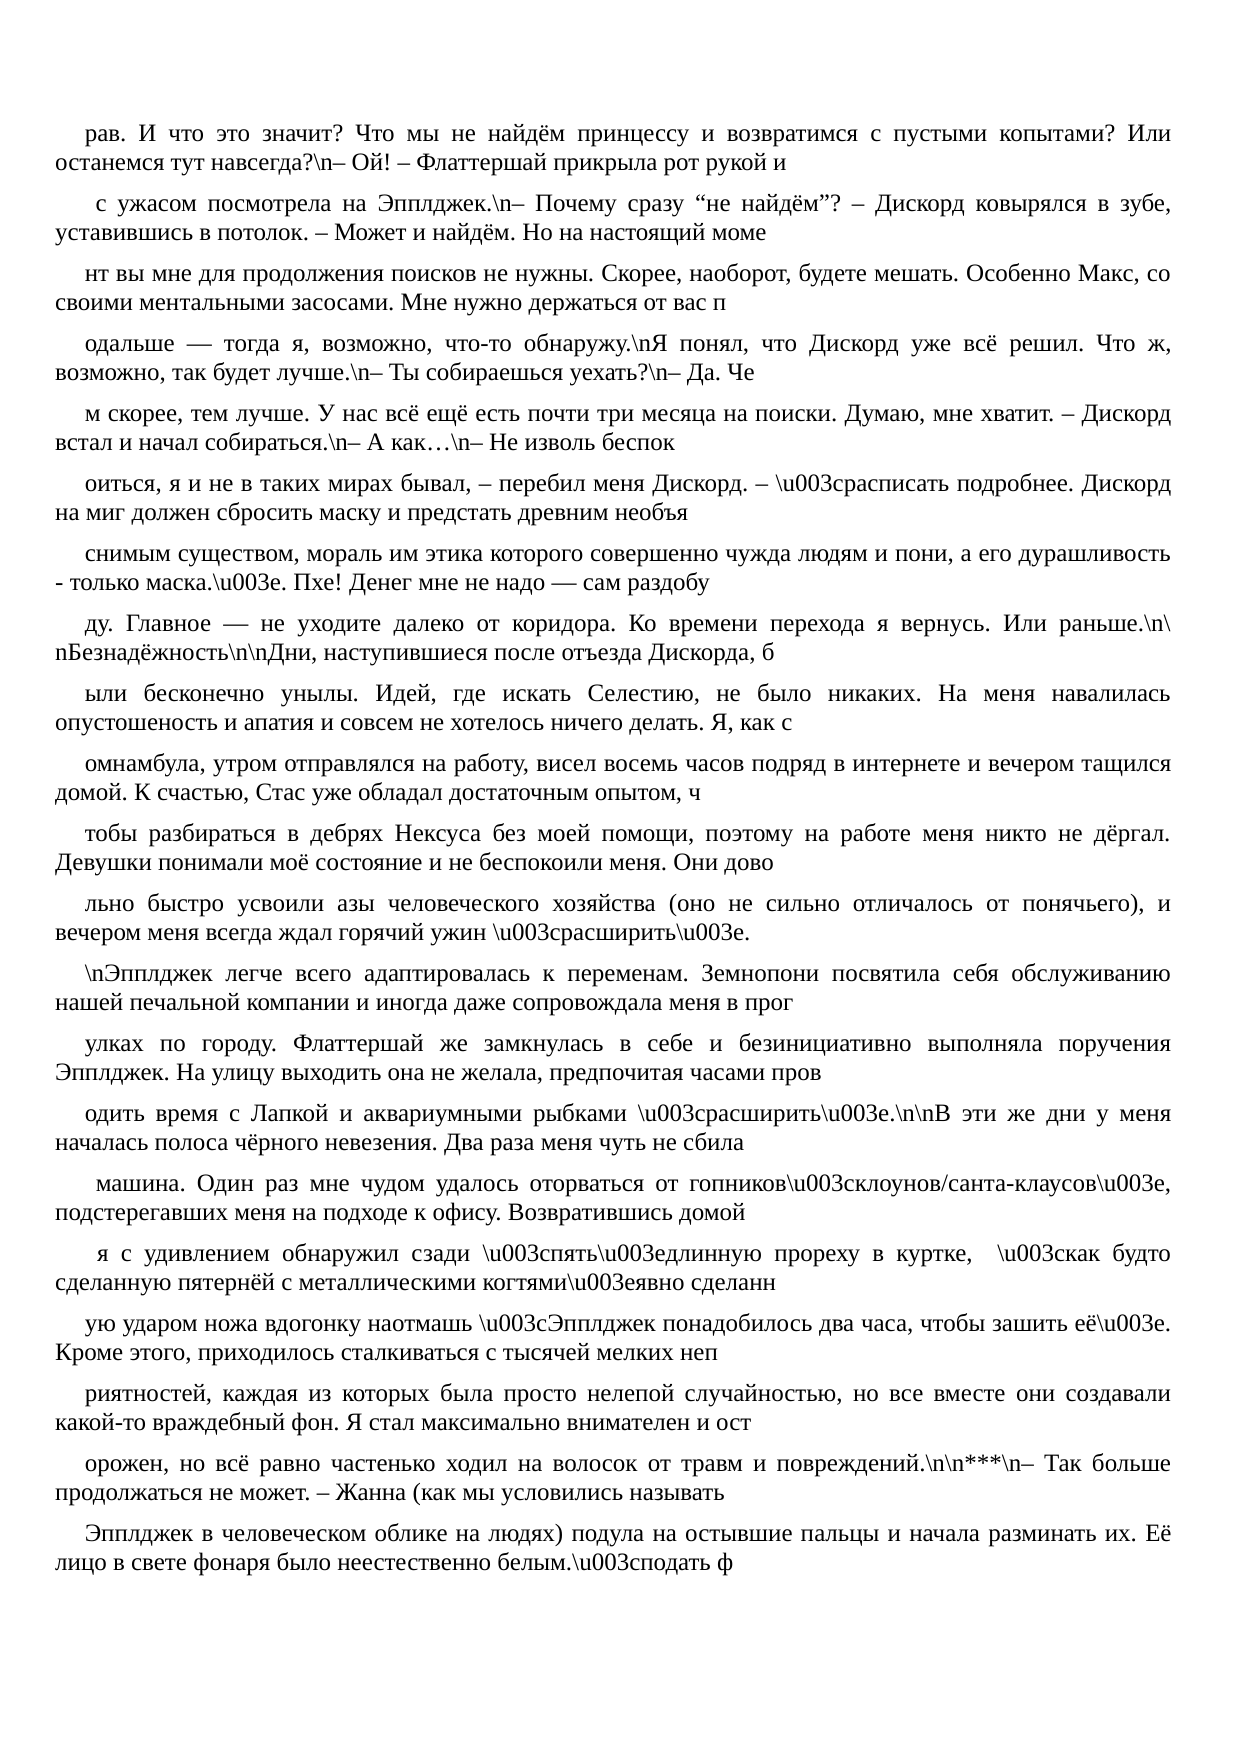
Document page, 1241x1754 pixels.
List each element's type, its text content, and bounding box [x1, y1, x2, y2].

text одить время с Лапкой и аквариумными рыбками \u003cрасширить\u003e.\n\nВ эти же дни у меня началась полоса чёрного невезения. Два раза меня чуть не сбила [55, 1098, 1172, 1156]
text орожен, но всё равно частенько ходил на волосок от травм и повреждений.\n\n***\n– Так больше продолжаться не может. – Жанна (как мы условились называть [55, 1448, 1172, 1506]
text м скорее, тем лучше. У нас всё ещё есть почти три месяца на поиски. Думаю, мне хватит. – Дискорд встал и начал собираться.\n– А как…\n– Не изволь беспок [55, 398, 1172, 456]
text нт вы мне для продолжения поисков не нужны. Скорее, наоборот, будете мешать. Особенно Макс, со своими ментальными засосами. Мне нужно держаться от вас п [55, 258, 1172, 316]
text ую ударом ножа вдогонку наотмашь \u003cЭпплджек понадобилось два часа, чтобы зашить её\u003e. Кроме этого, приходилось сталкиваться с тысячей мелких неп [55, 1308, 1172, 1366]
text риятностей, каждая из которых была просто нелепой случайностью, но все вместе они создавали какой-то враждебный фон. Я стал максимально внимателен и ост [55, 1378, 1172, 1436]
text тобы разбираться в дебрях Нексуса без моей помощи, поэтому на работе меня никто не дёргал. Девушки понимали моё состояние и не беспокоили меня. Они дово [55, 818, 1172, 876]
text оиться, я и не в таких мирах бывал, – перебил меня Дискорд. – \u003cрасписать подробнее. Дискорд на миг должен сбросить маску и предстать древним необъя [55, 468, 1172, 526]
text Эпплджек в человеческом облике на людях) подула на остывшие пальцы и начала разминать их. Её лицо в свете фонаря было неестественно белым.\u003cподать ф [55, 1518, 1172, 1576]
text рав. И что это значит? Что мы не найдём принцессу и возвратимся с пустыми копытами? Или останемся тут навсегда?\n– Ой! – Флаттершай прикрыла рот рукой и [55, 118, 1172, 176]
text с ужасом посмотрела на Эпплджек.\n– Почему сразу “не найдём”? – Дискорд ковырялся в зубе, уставившись в потолок. – Может и найдём. Но на настоящий моме [55, 188, 1172, 246]
text снимым существом, мораль им этика которого совершенно чужда людям и пони, а его дурашливость - только маска.\u003e. Пхе! Денег мне не надо — сам раздобу [55, 538, 1172, 596]
text льно быстро усвоили азы человеческого хозяйства (оно не сильно отличалось от понячьего), и вечером меня всегда ждал горячий ужин \u003cрасширить\u003e. [55, 888, 1172, 946]
text улках по городу. Флаттершай же замкнулась в себе и безинициативно выполняла поручения Эпплджек. На улицу выходить она не желала, предпочитая часами пров [55, 1028, 1172, 1086]
text омнамбула, утром отправлялся на работу, висел восемь часов подряд в интернете и вечером тащился домой. К счастью, Стас уже обладал достаточным опытом, ч [55, 748, 1172, 806]
text ду. Главное — не уходите далеко от коридора. Ко времени перехода я вернусь. Или раньше.\n\nБезнадёжность\n\nДни, наступившиеся после отъезда Дискорда, б [55, 608, 1172, 666]
text \nЭпплджек легче всего адаптировалась к переменам. Земнопони посвятила себя обслуживанию нашей печальной компании и иногда даже сопровождала меня в прог [55, 958, 1172, 1016]
text я с удивлением обнаружил сзади \u003cпять\u003eдлинную прореху в куртке, \u003cкак будто сделанную пятернёй с металлическими когтями\u003eявно сделанн [55, 1238, 1172, 1296]
text одальше — тогда я, возможно, что-то обнаружу.\nЯ понял, что Дискорд уже всё решил. Что ж, возможно, так будет лучше.\n– Ты собираешься уехать?\n– Да. Че [55, 328, 1172, 386]
text ыли бесконечно унылы. Идей, где искать Селестию, не было никаких. На меня навалилась опустошеность и апатия и совсем не хотелось ничего делать. Я, как с [55, 678, 1172, 736]
text машина. Один раз мне чудом удалось оторваться от гопников\u003cклоунов/санта-клаусов\u003e, подстерегавших меня на подходе к офису. Возвратившись домой [55, 1168, 1172, 1226]
